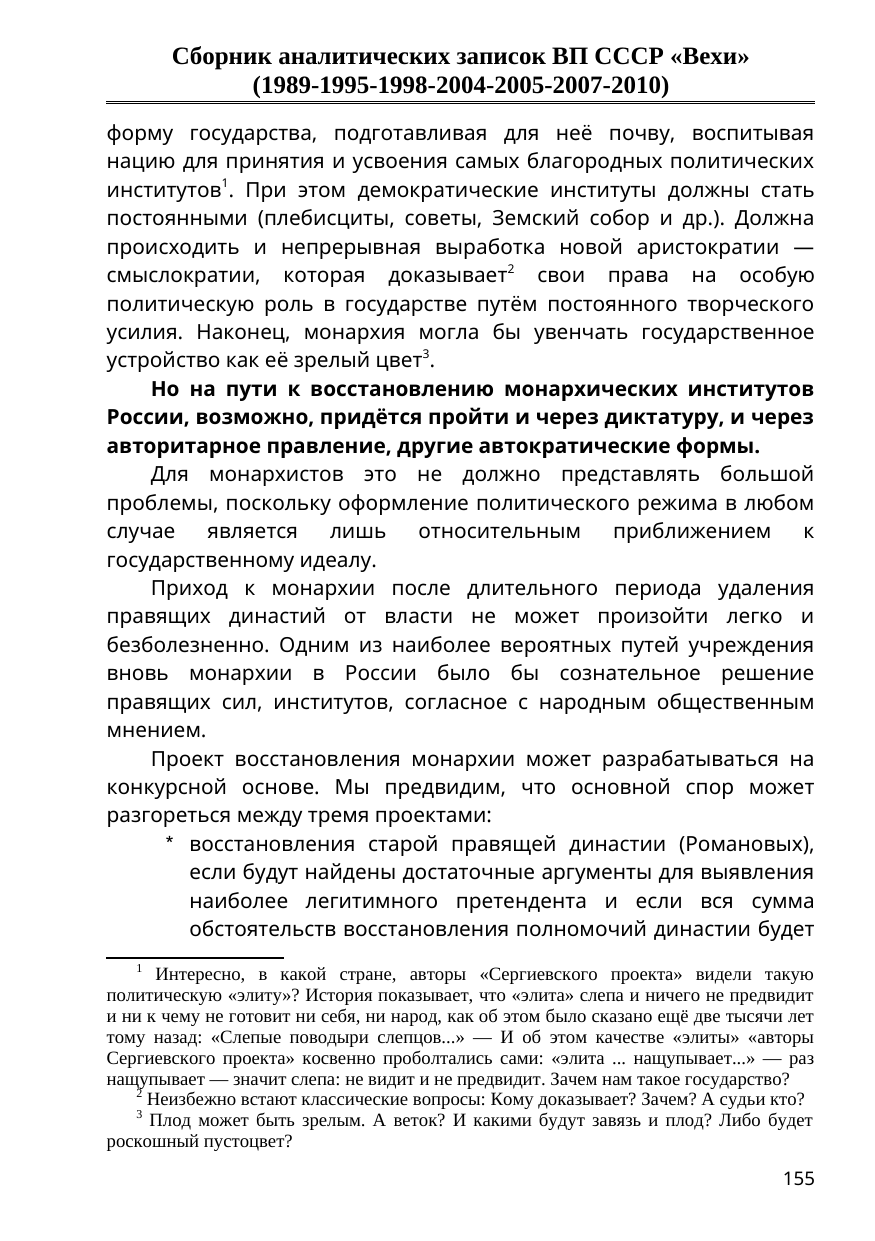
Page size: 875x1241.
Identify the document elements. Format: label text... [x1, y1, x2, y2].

text Интересно, в какой стране, авторы «Сергиевского проекта» видели такую политическую «элиту»? История показывает, что «элита» слепа и ничего не предвидит и ни к чему не готовит ни себя, ни народ, как об этом было сказано ещё две тысячи лет тому назад: «Слепые поводыри слепцов...» — И об этом качестве «элиты» «авторы Сергиевского проекта» косвенно проболтались сами: «элита ... нащупывает...» — раз нащупывает — значит слепа: не видит и не предвидит. Зачем нам такое государство? [106, 964, 815, 1089]
text Плод может быть зрелым. А веток? И какими будут завязь и плод? Либо будет роскошный пустоцвет? [106, 1110, 815, 1152]
text Приход к монархии после длительного периода удаления правящих династий от власти не может произойти легко и безболезненно. Одним из наиболее вероятных путей учреждения вновь монархии в России было бы сознательное решение правящих сил, институтов, согласное с народным общественным мнением. [106, 573, 815, 744]
text Для монархистов это не должно представлять большой проблемы, поскольку оформление политического режима в любом случае является лишь относительным приближением к государственному идеалу. [106, 459, 815, 573]
text Но на пути к восстановлению монархических институтов России, возможно, придётся пройти и через диктатуру, и через авторитарное правление, другие автократические формы. [106, 374, 815, 459]
text Неизбежно встают классические вопросы: Кому доказывает? Зачем? А судьи кто? [106, 1089, 815, 1110]
text форму государства, подготавливая для неё почву, воспитывая нацию для принятия и усвоения самых благородных политических институтов. При этом демократические институты должны стать постоянными (плебисциты, советы, Земский собор и др.). Должна происходить и непрерывная выработка новой аристократии — смыслократии, которая доказывает свои права на особую политическую роль в государстве путём постоянного творческого усилия. Наконец, монархия могла бы увенчать государственное устройство как её зрелый цвет. [106, 118, 815, 374]
list восстановления старой правящей династии (Романовых), если будут найдены достаточные аргументы для выявления наиболее легитимного претендента и если вся сумма обстоятельств восстановления полномочий династии будет [165, 829, 815, 943]
text Проект восстановления монархии может разрабатываться на конкурсной основе. Мы предвидим, что основной спор может разгореться между тремя проектами: [106, 744, 815, 829]
